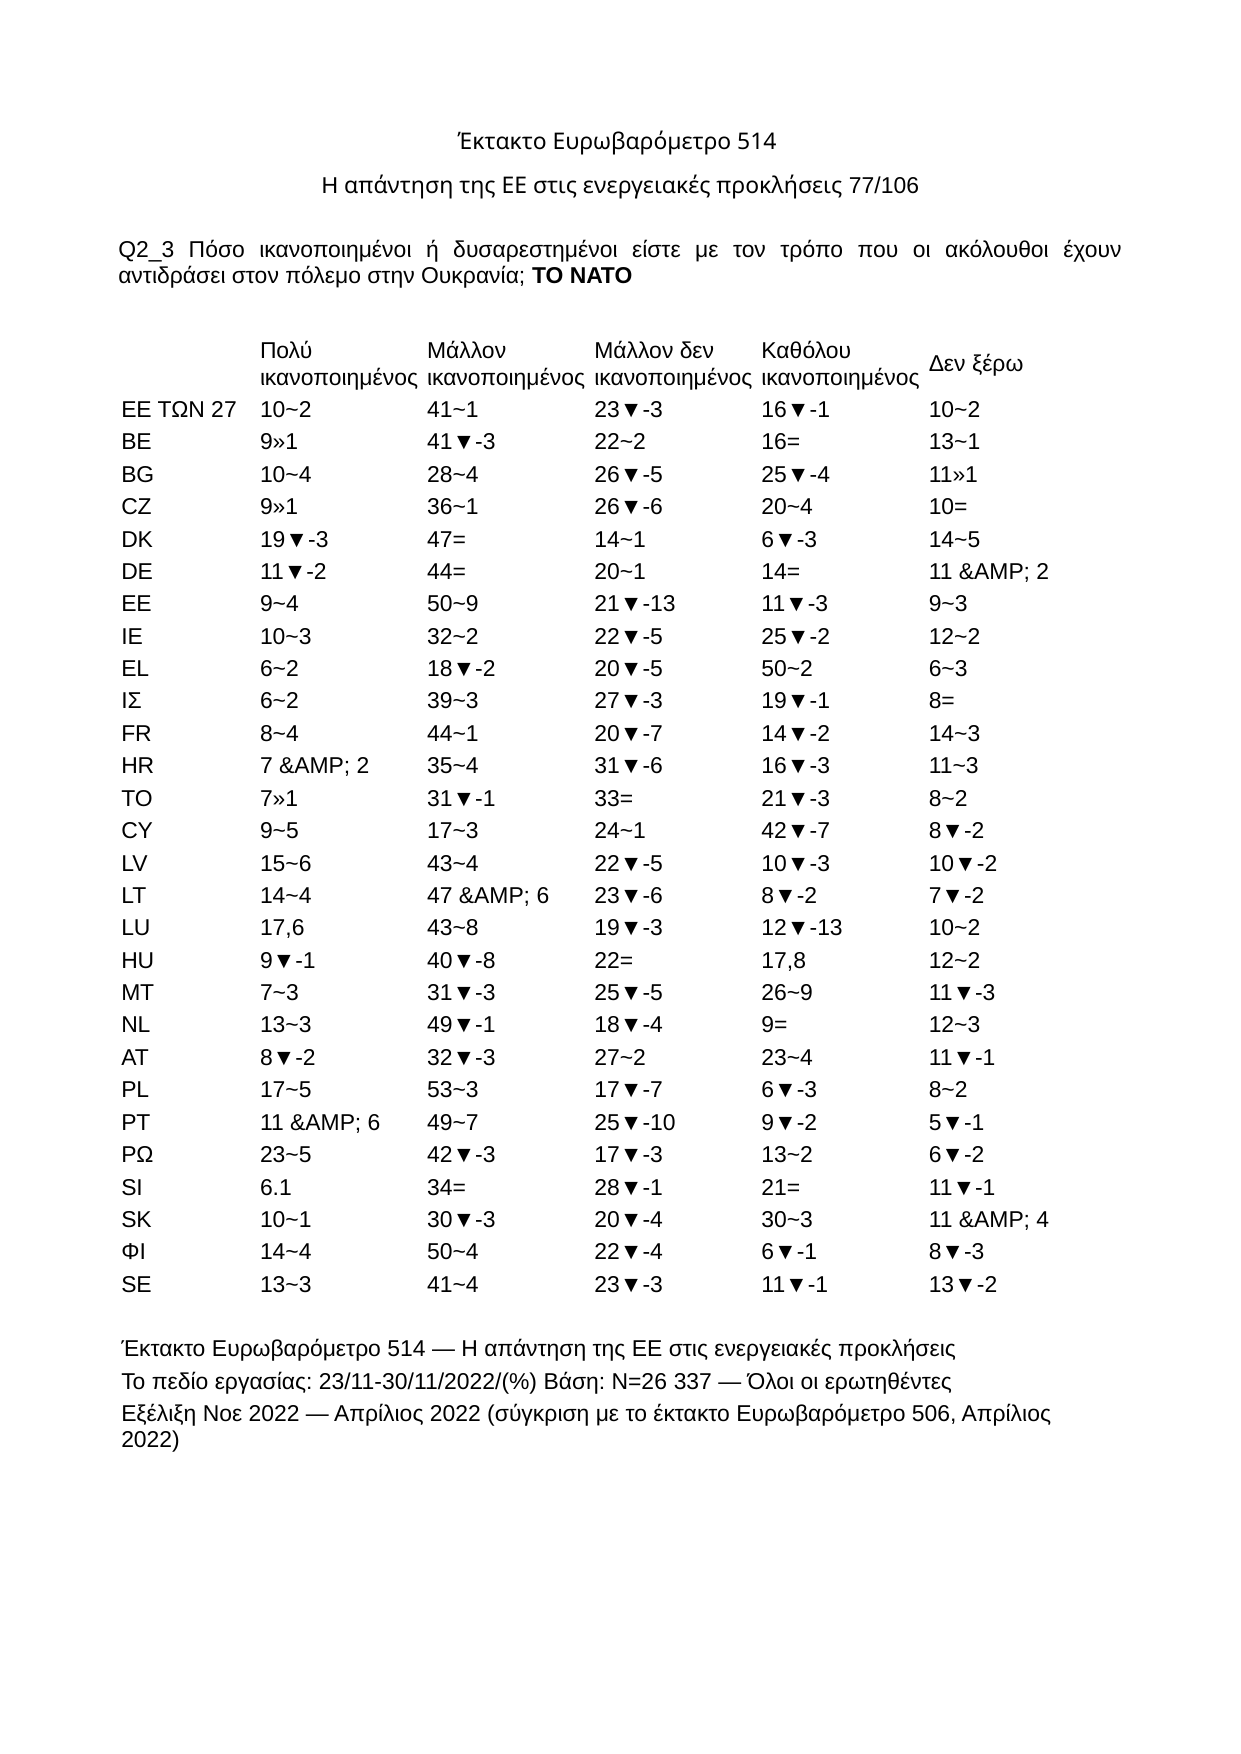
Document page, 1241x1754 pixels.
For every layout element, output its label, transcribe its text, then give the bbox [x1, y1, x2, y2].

table_cell 16= [758, 425, 926, 458]
table_cell SK [118, 1203, 257, 1235]
table_cell PT [118, 1106, 257, 1138]
table_cell 16▼-3 [758, 749, 926, 782]
table_cell 20~4 [758, 490, 926, 522]
table_cell 14= [758, 555, 926, 587]
table_cell 39~3 [424, 685, 591, 717]
table_header Μάλλον δεν ικανοποιημένος [591, 334, 758, 393]
table_cell Έκτακτο Ευρωβαρόμετρο 514 — Η απάντηση της ΕΕ στις ενεργειακές προκλήσεις [118, 1333, 1093, 1365]
table_cell 27▼-3 [591, 685, 758, 717]
table_cell 43~4 [424, 846, 591, 879]
table_cell 47 &AMP; 6 [424, 879, 591, 911]
table_cell 25▼-2 [758, 620, 926, 652]
table_cell 22~2 [591, 425, 758, 458]
table_cell 11 &AMP; 2 [926, 555, 1093, 587]
table_cell 31▼-6 [591, 749, 758, 782]
table_header Καθόλου ικανοποιημένος [758, 334, 926, 393]
table_cell 28~4 [424, 458, 591, 490]
table_cell 10~2 [926, 911, 1093, 944]
table_cell BE [118, 425, 257, 458]
table_cell 11»1 [926, 458, 1093, 490]
table_cell 17▼-3 [591, 1138, 758, 1170]
table_cell 41~1 [424, 393, 591, 425]
table_cell 10▼-3 [758, 846, 926, 879]
table_cell 13~1 [926, 425, 1093, 458]
table_cell 36~1 [424, 490, 591, 522]
table_cell ΡΩ [118, 1138, 257, 1170]
table_cell 21▼-3 [758, 782, 926, 814]
table_cell 27~2 [591, 1041, 758, 1073]
table_cell 7»1 [257, 782, 424, 814]
table_cell 12~3 [926, 1009, 1093, 1041]
table_cell EE [118, 587, 257, 620]
table_cell BG [118, 458, 257, 490]
table_cell Το πεδίο εργασίας: 23/11-30/11/2022/(%) Βάση: N=26 337 — Όλοι οι ερωτηθέντες [118, 1365, 1093, 1397]
table_cell 34= [424, 1170, 591, 1203]
table_cell 20▼-7 [591, 717, 758, 749]
table_cell [424, 1300, 591, 1332]
table_cell CZ [118, 490, 257, 522]
table_cell 11~3 [926, 749, 1093, 782]
table_cell 11▼-3 [926, 976, 1093, 1008]
table_cell 30▼-3 [424, 1203, 591, 1235]
table_cell 9»1 [257, 490, 424, 522]
table_cell 23▼-6 [591, 879, 758, 911]
text Q2_3 Πόσο ικανοποιημένοι ή δυσαρεστημένοι είστε με τον τρόπο που οι ακόλουθοι έχουν αντιδράσει στον πόλεμο στην Ουκρανία; ΤΟ ΝΑΤΟ [118, 236, 1122, 289]
table_cell 17~3 [424, 814, 591, 846]
table_cell LV [118, 846, 257, 879]
table_cell 23▼-3 [591, 1268, 758, 1300]
table_cell 8▼-2 [758, 879, 926, 911]
table_cell 8~4 [257, 717, 424, 749]
table_cell 17,6 [257, 911, 424, 944]
table_cell 28▼-1 [591, 1170, 758, 1203]
table_cell 10▼-2 [926, 846, 1093, 879]
table_cell 42▼-7 [758, 814, 926, 846]
table_header Δεν ξέρω [926, 334, 1093, 393]
table_cell 26▼-5 [591, 458, 758, 490]
table_cell 11▼-1 [758, 1268, 926, 1300]
table_cell 14~4 [257, 879, 424, 911]
table_cell 8▼-2 [257, 1041, 424, 1073]
table_cell DE [118, 555, 257, 587]
table_cell 10~2 [926, 393, 1093, 425]
table_cell 22▼-5 [591, 846, 758, 879]
table_cell 5▼-1 [926, 1106, 1093, 1138]
table_cell 17▼-7 [591, 1073, 758, 1106]
table_cell 23~4 [758, 1041, 926, 1073]
table_cell 9»1 [257, 425, 424, 458]
table_cell 9~4 [257, 587, 424, 620]
table_cell LU [118, 911, 257, 944]
table_cell [118, 1300, 257, 1332]
table_cell 31▼-3 [424, 976, 591, 1008]
table_cell [257, 1300, 424, 1332]
table_cell 9= [758, 1009, 926, 1041]
table_cell 9~5 [257, 814, 424, 846]
table_cell 49▼-1 [424, 1009, 591, 1041]
table_cell 10~3 [257, 620, 424, 652]
table_cell 14~5 [926, 523, 1093, 555]
table_cell 26▼-6 [591, 490, 758, 522]
table_cell 13~2 [758, 1138, 926, 1170]
table_cell SE [118, 1268, 257, 1300]
table_cell 21= [758, 1170, 926, 1203]
table_cell 9~3 [926, 587, 1093, 620]
table_cell 32~2 [424, 620, 591, 652]
table_header Πολύ ικανοποιημένος [257, 334, 424, 393]
table_cell 24~1 [591, 814, 758, 846]
table_cell 41▼-3 [424, 425, 591, 458]
table_cell CY [118, 814, 257, 846]
table_cell 35~4 [424, 749, 591, 782]
table_cell 8▼-2 [926, 814, 1093, 846]
table_cell 20▼-5 [591, 652, 758, 684]
table_cell 11▼-1 [926, 1170, 1093, 1203]
table_cell 13~3 [257, 1268, 424, 1300]
table_cell 6▼-3 [758, 523, 926, 555]
table_cell ΦΙ [118, 1235, 257, 1268]
table_cell 9▼-2 [758, 1106, 926, 1138]
table_cell 8~2 [926, 1073, 1093, 1106]
table_cell 6▼-3 [758, 1073, 926, 1106]
table_cell HR [118, 749, 257, 782]
table_cell 23▼-3 [591, 393, 758, 425]
table_cell 47= [424, 523, 591, 555]
table_cell 15~6 [257, 846, 424, 879]
table_cell 7 &AMP; 2 [257, 749, 424, 782]
table_cell 19▼-1 [758, 685, 926, 717]
table_cell 6~2 [257, 652, 424, 684]
table_cell ΤΟ [118, 782, 257, 814]
table_cell 25▼-5 [591, 976, 758, 1008]
table_cell 23~5 [257, 1138, 424, 1170]
table_cell 33= [591, 782, 758, 814]
table_cell 10= [926, 490, 1093, 522]
table_cell 41~4 [424, 1268, 591, 1300]
table_cell 14~3 [926, 717, 1093, 749]
table_cell 14~4 [257, 1235, 424, 1268]
table_cell 6~3 [926, 652, 1093, 684]
table_cell 30~3 [758, 1203, 926, 1235]
table_cell 7▼-2 [926, 879, 1093, 911]
table_cell ΙΣ [118, 685, 257, 717]
table_cell 18▼-2 [424, 652, 591, 684]
table_cell 8= [926, 685, 1093, 717]
table_cell FR [118, 717, 257, 749]
table_cell HU [118, 944, 257, 976]
table_cell 7~3 [257, 976, 424, 1008]
table_cell 53~3 [424, 1073, 591, 1106]
table_cell 11 &AMP; 6 [257, 1106, 424, 1138]
table_cell 11 &AMP; 4 [926, 1203, 1093, 1235]
table_cell 14▼-2 [758, 717, 926, 749]
table_cell 14~1 [591, 523, 758, 555]
table_cell 22▼-4 [591, 1235, 758, 1268]
table_cell 42▼-3 [424, 1138, 591, 1170]
table_cell 44= [424, 555, 591, 587]
table_cell EL [118, 652, 257, 684]
table_header [118, 334, 257, 393]
table_cell 18▼-4 [591, 1009, 758, 1041]
table_cell 20~1 [591, 555, 758, 587]
table_cell 25▼-4 [758, 458, 926, 490]
table_cell 19▼-3 [257, 523, 424, 555]
table_cell 22= [591, 944, 758, 976]
table_cell 17~5 [257, 1073, 424, 1106]
table_cell 17,8 [758, 944, 926, 976]
table_cell 21▼-13 [591, 587, 758, 620]
table_cell 8~2 [926, 782, 1093, 814]
table_cell 43~8 [424, 911, 591, 944]
table_cell 26~9 [758, 976, 926, 1008]
table_cell 12~2 [926, 944, 1093, 976]
table_cell 49~7 [424, 1106, 591, 1138]
table_cell 16▼-1 [758, 393, 926, 425]
table_cell 13▼-2 [926, 1268, 1093, 1300]
table_cell 22▼-5 [591, 620, 758, 652]
table_cell [591, 1300, 758, 1332]
table_cell 25▼-10 [591, 1106, 758, 1138]
table_cell NL [118, 1009, 257, 1041]
table_cell 11▼-3 [758, 587, 926, 620]
table_cell 6~2 [257, 685, 424, 717]
table_cell 40▼-8 [424, 944, 591, 976]
table_cell 9▼-1 [257, 944, 424, 976]
table_cell DK [118, 523, 257, 555]
table_cell ΕΕ ΤΩΝ 27 [118, 393, 257, 425]
table_cell 31▼-1 [424, 782, 591, 814]
table_cell 6▼-1 [758, 1235, 926, 1268]
table_cell 6▼-2 [926, 1138, 1093, 1170]
table_cell 32▼-3 [424, 1041, 591, 1073]
table_cell 13~3 [257, 1009, 424, 1041]
table_cell 6.1 [257, 1170, 424, 1203]
table_cell 10~4 [257, 458, 424, 490]
table_cell Εξέλιξη Νοε 2022 — Απρίλιος 2022 (σύγκριση με το έκτακτο Ευρωβαρόμετρο 506, Απρίλιος 2022) [118, 1397, 1093, 1456]
table_cell SI [118, 1170, 257, 1203]
table_cell 10~1 [257, 1203, 424, 1235]
table_cell LT [118, 879, 257, 911]
table_cell IE [118, 620, 257, 652]
table_cell PL [118, 1073, 257, 1106]
table_cell MT [118, 976, 257, 1008]
table_cell AT [118, 1041, 257, 1073]
table_cell 50~4 [424, 1235, 591, 1268]
table_cell 12~2 [926, 620, 1093, 652]
table_cell 11▼-1 [926, 1041, 1093, 1073]
table_cell 19▼-3 [591, 911, 758, 944]
table_cell 50~2 [758, 652, 926, 684]
table_cell 8▼-3 [926, 1235, 1093, 1268]
table_cell 20▼-4 [591, 1203, 758, 1235]
table_cell 12▼-13 [758, 911, 926, 944]
table_header Μάλλον ικανοποιημένος [424, 334, 591, 393]
table_cell [926, 1300, 1093, 1332]
table_cell [758, 1300, 926, 1332]
table_cell 44~1 [424, 717, 591, 749]
table_cell 11▼-2 [257, 555, 424, 587]
table_cell 10~2 [257, 393, 424, 425]
table_cell 50~9 [424, 587, 591, 620]
